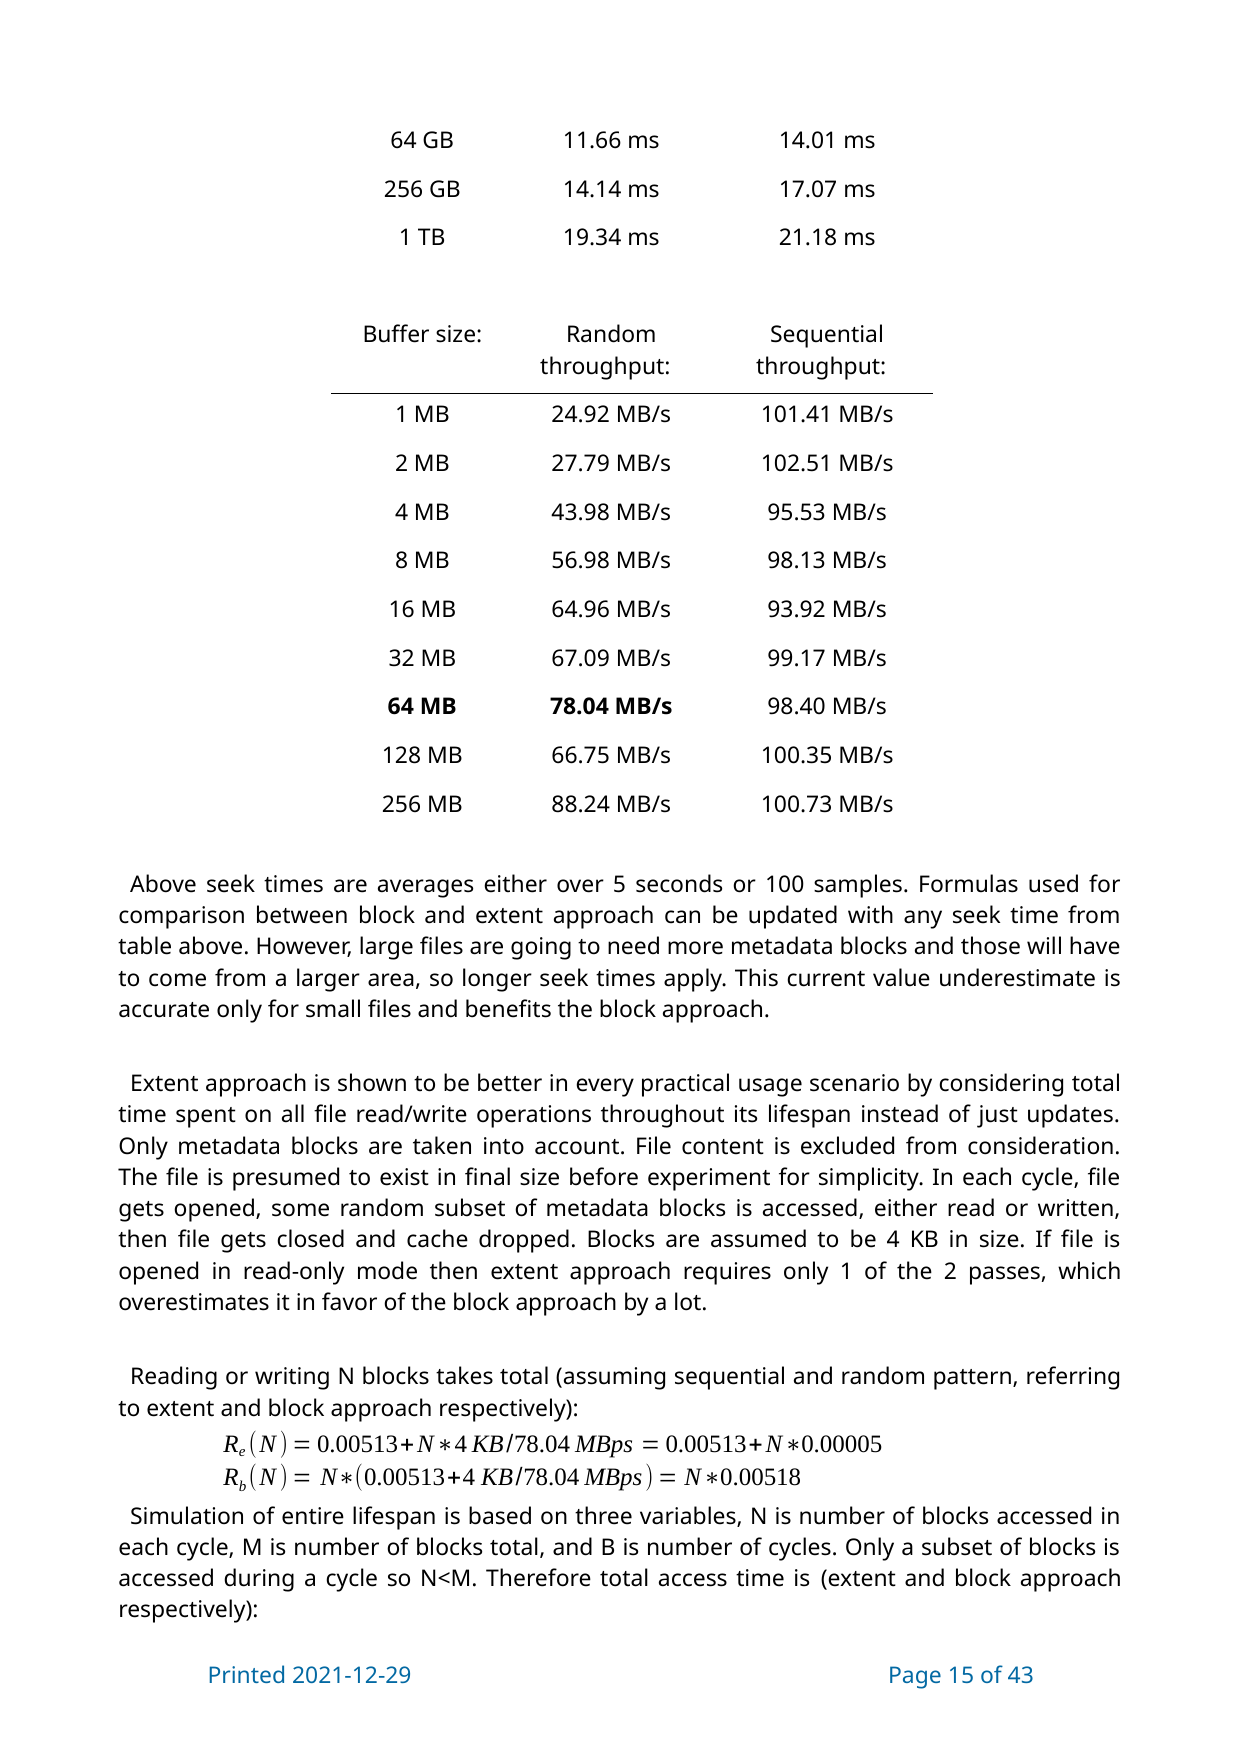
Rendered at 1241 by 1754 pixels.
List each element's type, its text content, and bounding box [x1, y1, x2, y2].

table_cell [933, 636, 1122, 684]
table_cell [933, 587, 1122, 636]
text Above seek times are averages either over 5 seconds or 100 samples. Formulas used for comparison between block and extent approach can be updated with any seek time from table above. However, large files are going to need more metadata blocks and those will have to come from a larger area, so longer seek times apply. This current value underestimate is accurate only for small files and benefits the block approach. [118, 868, 1122, 1024]
table_cell Sequential throughput: [709, 313, 933, 393]
table_cell 17.07 ms [709, 167, 933, 215]
table_cell [118, 685, 331, 733]
table_cell 19.34 ms [501, 215, 709, 264]
text Reading or writing N blocks takes total (assuming sequential and random pattern, referring to extent and block approach respectively): [118, 1360, 1122, 1423]
table_cell [118, 782, 331, 831]
table_cell 256 MB [331, 782, 501, 831]
table_cell [933, 733, 1122, 782]
table_cell 32 MB [331, 636, 501, 684]
table_cell [709, 264, 933, 313]
table_cell [933, 264, 1122, 313]
table_cell [118, 393, 331, 441]
table_cell [118, 215, 331, 264]
table_cell 128 MB [331, 733, 501, 782]
table_cell 27.79 MB/s [501, 441, 709, 490]
table_cell [118, 264, 331, 313]
table_cell [118, 636, 331, 684]
table_cell 24.92 MB/s [501, 394, 709, 441]
table_cell 101.41 MB/s [709, 394, 933, 441]
table_cell 2 MB [331, 441, 501, 490]
table_cell 64 MB [331, 685, 501, 733]
table_cell 16 MB [331, 587, 501, 636]
table_cell [118, 490, 331, 539]
table_cell 14.01 ms [709, 118, 933, 167]
table_cell [933, 539, 1122, 587]
table_cell [933, 782, 1122, 831]
table_cell [933, 215, 1122, 264]
table_cell 64 GB [331, 118, 501, 167]
table_cell 100.73 MB/s [709, 782, 933, 831]
table_cell 95.53 MB/s [709, 490, 933, 539]
table_cell [933, 393, 1122, 441]
table_cell 43.98 MB/s [501, 490, 709, 539]
table_cell 1 MB [331, 394, 501, 441]
table_cell 66.75 MB/s [501, 733, 709, 782]
table_cell 78.04 MB/s [501, 685, 709, 733]
table_cell [933, 313, 1122, 393]
table_cell 100.35 MB/s [709, 733, 933, 782]
table_cell [118, 313, 331, 393]
table_cell [118, 167, 331, 215]
table_cell [933, 441, 1122, 490]
table_cell 4 MB [331, 490, 501, 539]
table_cell 1 TB [331, 215, 501, 264]
table_cell 14.14 ms [501, 167, 709, 215]
table_cell 67.09 MB/s [501, 636, 709, 684]
table_cell 8 MB [331, 539, 501, 587]
table_cell [118, 118, 331, 167]
table_cell [501, 264, 709, 313]
table_cell Random throughput: [501, 313, 709, 393]
text Extent approach is shown to be better in every practical usage scenario by considering total time spent on all file read/write operations throughout its lifespan instead of just updates. Only metadata blocks are taken into account. File content is excluded from consideration. The file is presumed to exist in final size before experiment for simplicity. In each cycle, file gets opened, some random subset of metadata blocks is accessed, either read or written, then file gets closed and cache dropped. Blocks are assumed to be 4 KB in size. If file is opened in read-only mode then extent approach requires only 1 of the 2 passes, which overestimates it in favor of the block approach by a lot. [118, 1067, 1122, 1317]
table_cell [933, 490, 1122, 539]
table_cell [118, 539, 331, 587]
table_cell 256 GB [331, 167, 501, 215]
table_cell 56.98 MB/s [501, 539, 709, 587]
text Simulation of entire lifespan is based on three variables, N is number of blocks accessed in each cycle, M is number of blocks total, and B is number of cycles. Only a subset of blocks is accessed during a cycle so N<M. Therefore total access time is (extent and block approach respectively): [118, 1500, 1122, 1625]
table_cell [933, 685, 1122, 733]
table_cell 98.13 MB/s [709, 539, 933, 587]
table_cell 64.96 MB/s [501, 587, 709, 636]
table_cell 21.18 ms [709, 215, 933, 264]
table_cell Buffer size: [331, 313, 501, 393]
table_cell 93.92 MB/s [709, 587, 933, 636]
table_cell [118, 733, 331, 782]
table_cell 98.40 MB/s [709, 685, 933, 733]
table_cell [118, 587, 331, 636]
table_cell [933, 118, 1122, 167]
table_cell 11.66 ms [501, 118, 709, 167]
table_cell 102.51 MB/s [709, 441, 933, 490]
table_cell [118, 441, 331, 490]
table_cell [933, 167, 1122, 215]
table_cell 99.17 MB/s [709, 636, 933, 684]
table_cell [331, 264, 501, 313]
table_cell 88.24 MB/s [501, 782, 709, 831]
